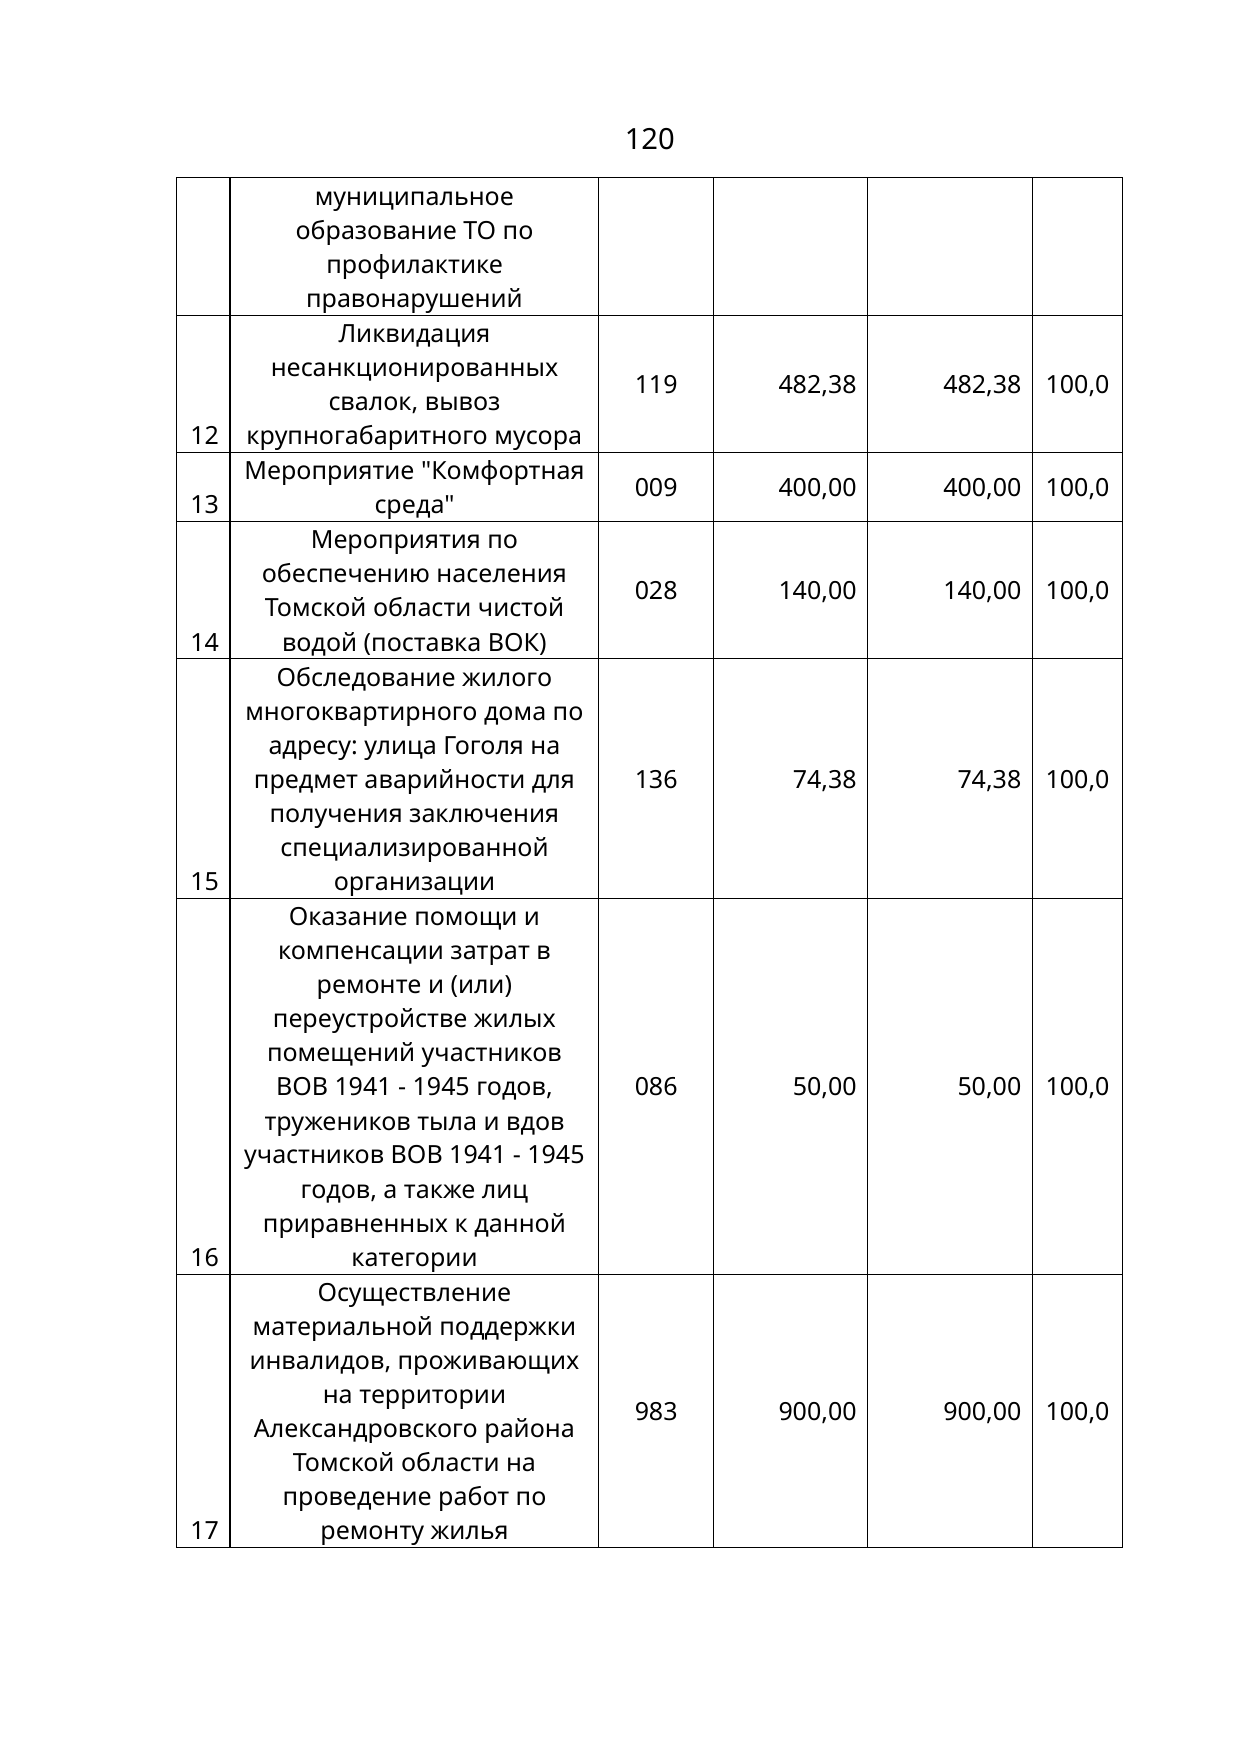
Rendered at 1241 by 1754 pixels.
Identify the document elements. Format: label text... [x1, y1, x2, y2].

table_cell 74,38 [868, 659, 1032, 898]
table_cell [599, 178, 713, 314]
table_cell 028 [599, 522, 713, 658]
table_cell 100,0 [1033, 522, 1122, 658]
table_cell [868, 178, 1032, 314]
table_cell Обследование жилого многоквартирного дома по адресу: улица Гоголя на предмет аварийности для получения заключения специализированной организации [231, 659, 598, 898]
table_cell 17 [177, 1275, 229, 1547]
table_cell 900,00 [714, 1275, 867, 1547]
table_cell 14 [177, 522, 229, 658]
table_cell Мероприятие "Комфортная среда" [231, 453, 598, 521]
table_cell 482,38 [714, 316, 867, 452]
table_cell Осуществление материальной поддержки инвалидов, проживающих на территории Александровского района Томской области на проведение работ по ремонту жилья [231, 1275, 598, 1547]
table_cell [714, 178, 867, 314]
table_cell 15 [177, 659, 229, 898]
table_cell [1033, 178, 1122, 314]
table_cell Оказание помощи и компенсации затрат в ремонте и (или) переустройстве жилых помещений участников ВОВ 1941 - 1945 годов, тружеников тыла и вдов участников ВОВ 1941 - 1945 годов, а также лиц приравненных к данной категории [231, 899, 598, 1273]
table_cell 136 [599, 659, 713, 898]
table_cell 400,00 [868, 453, 1032, 521]
table_cell 119 [599, 316, 713, 452]
table_cell 50,00 [714, 899, 867, 1273]
table_cell 140,00 [714, 522, 867, 658]
table_cell 74,38 [714, 659, 867, 898]
table_cell Ликвидация несанкционированных свалок, вывоз крупногабаритного мусора [231, 316, 598, 452]
table_cell муниципальное образование ТО по профилактике правонарушений [231, 178, 598, 314]
table_cell 009 [599, 453, 713, 521]
table_cell 400,00 [714, 453, 867, 521]
table_cell 50,00 [868, 899, 1032, 1273]
table_cell 12 [177, 316, 229, 452]
table_cell 086 [599, 899, 713, 1273]
table_cell Мероприятия по обеспечению населения Томской области чистой водой (поставка ВОК) [231, 522, 598, 658]
table_cell 13 [177, 453, 229, 521]
table_cell [177, 178, 229, 314]
table_cell 16 [177, 899, 229, 1273]
table_cell 900,00 [868, 1275, 1032, 1547]
table_cell 983 [599, 1275, 713, 1547]
table_cell 100,0 [1033, 899, 1122, 1273]
table_cell 100,0 [1033, 1275, 1122, 1547]
table_cell 100,0 [1033, 453, 1122, 521]
table_cell 100,0 [1033, 316, 1122, 452]
table_cell 140,00 [868, 522, 1032, 658]
table_cell 100,0 [1033, 659, 1122, 898]
table_cell 482,38 [868, 316, 1032, 452]
